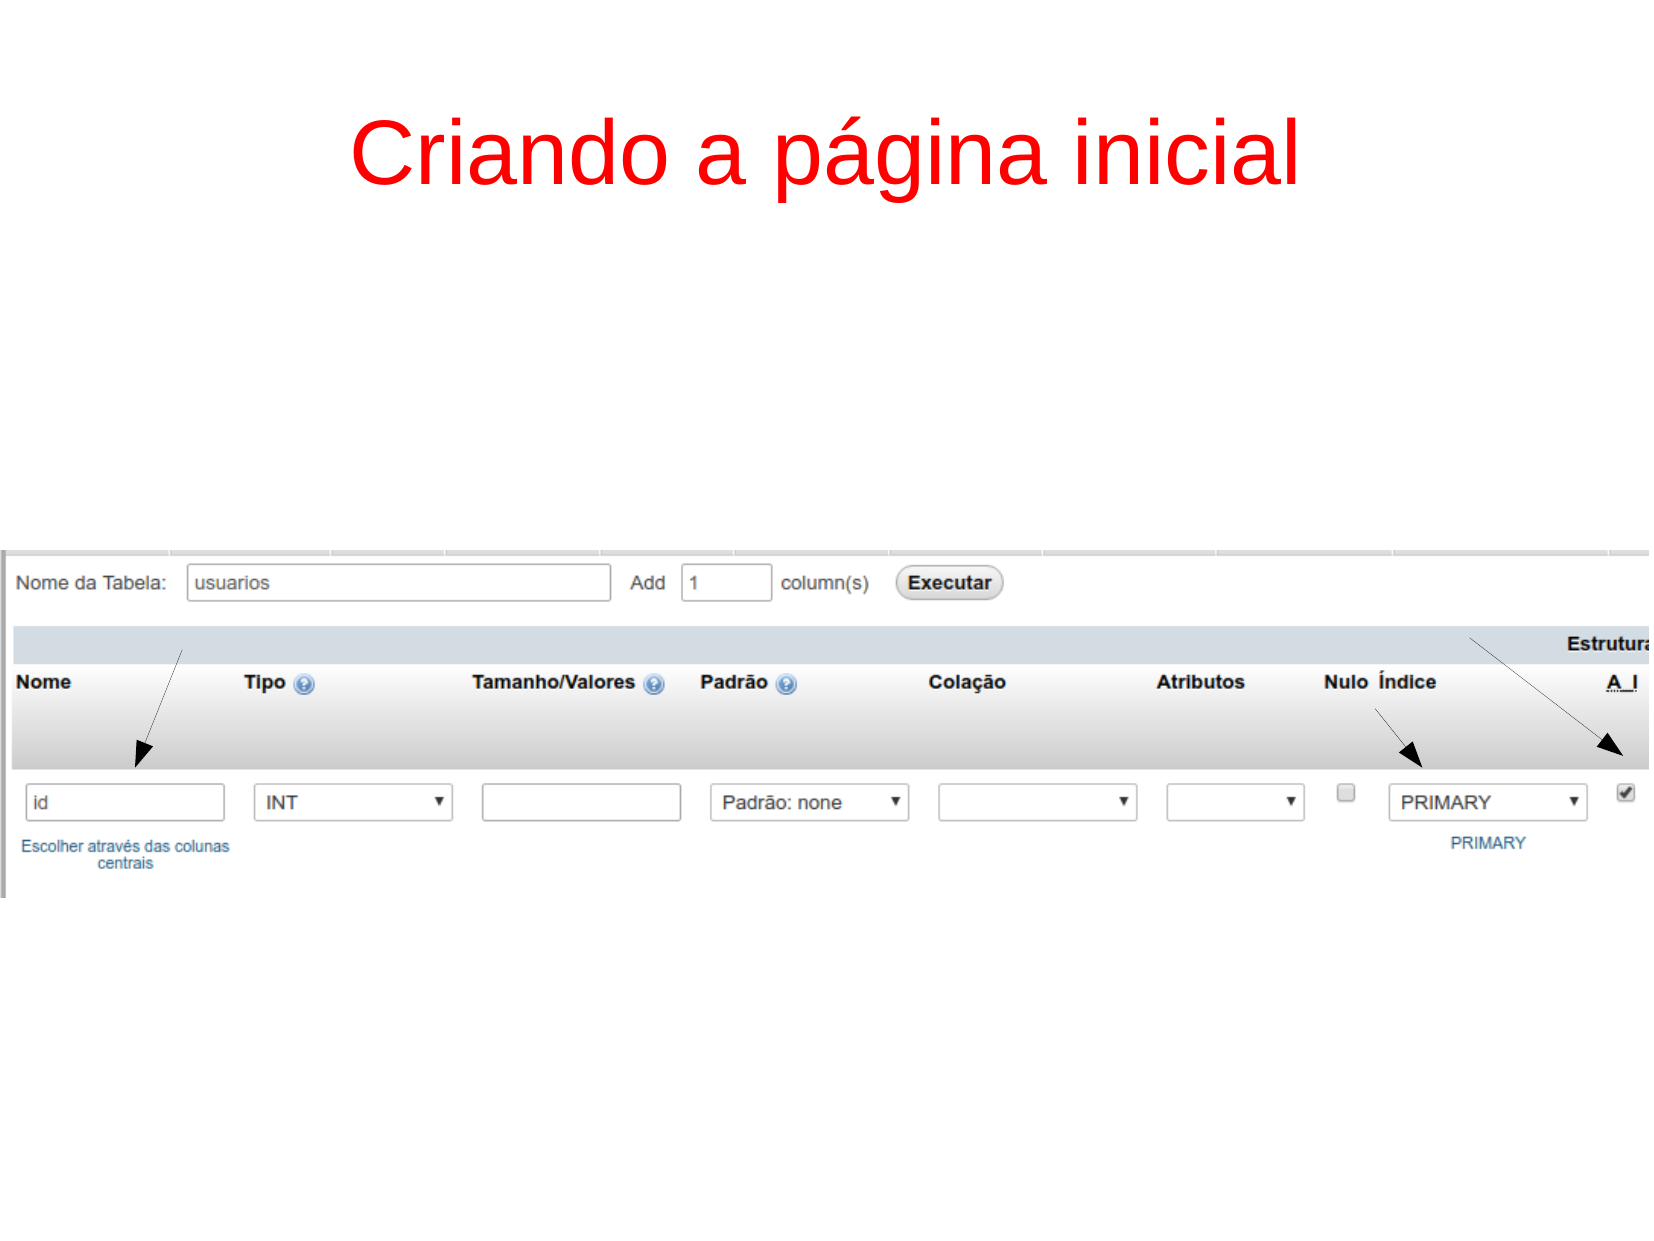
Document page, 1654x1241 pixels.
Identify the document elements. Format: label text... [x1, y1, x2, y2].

title Criando a página inicial [82, 49, 1571, 257]
picture [0, 550, 1649, 898]
